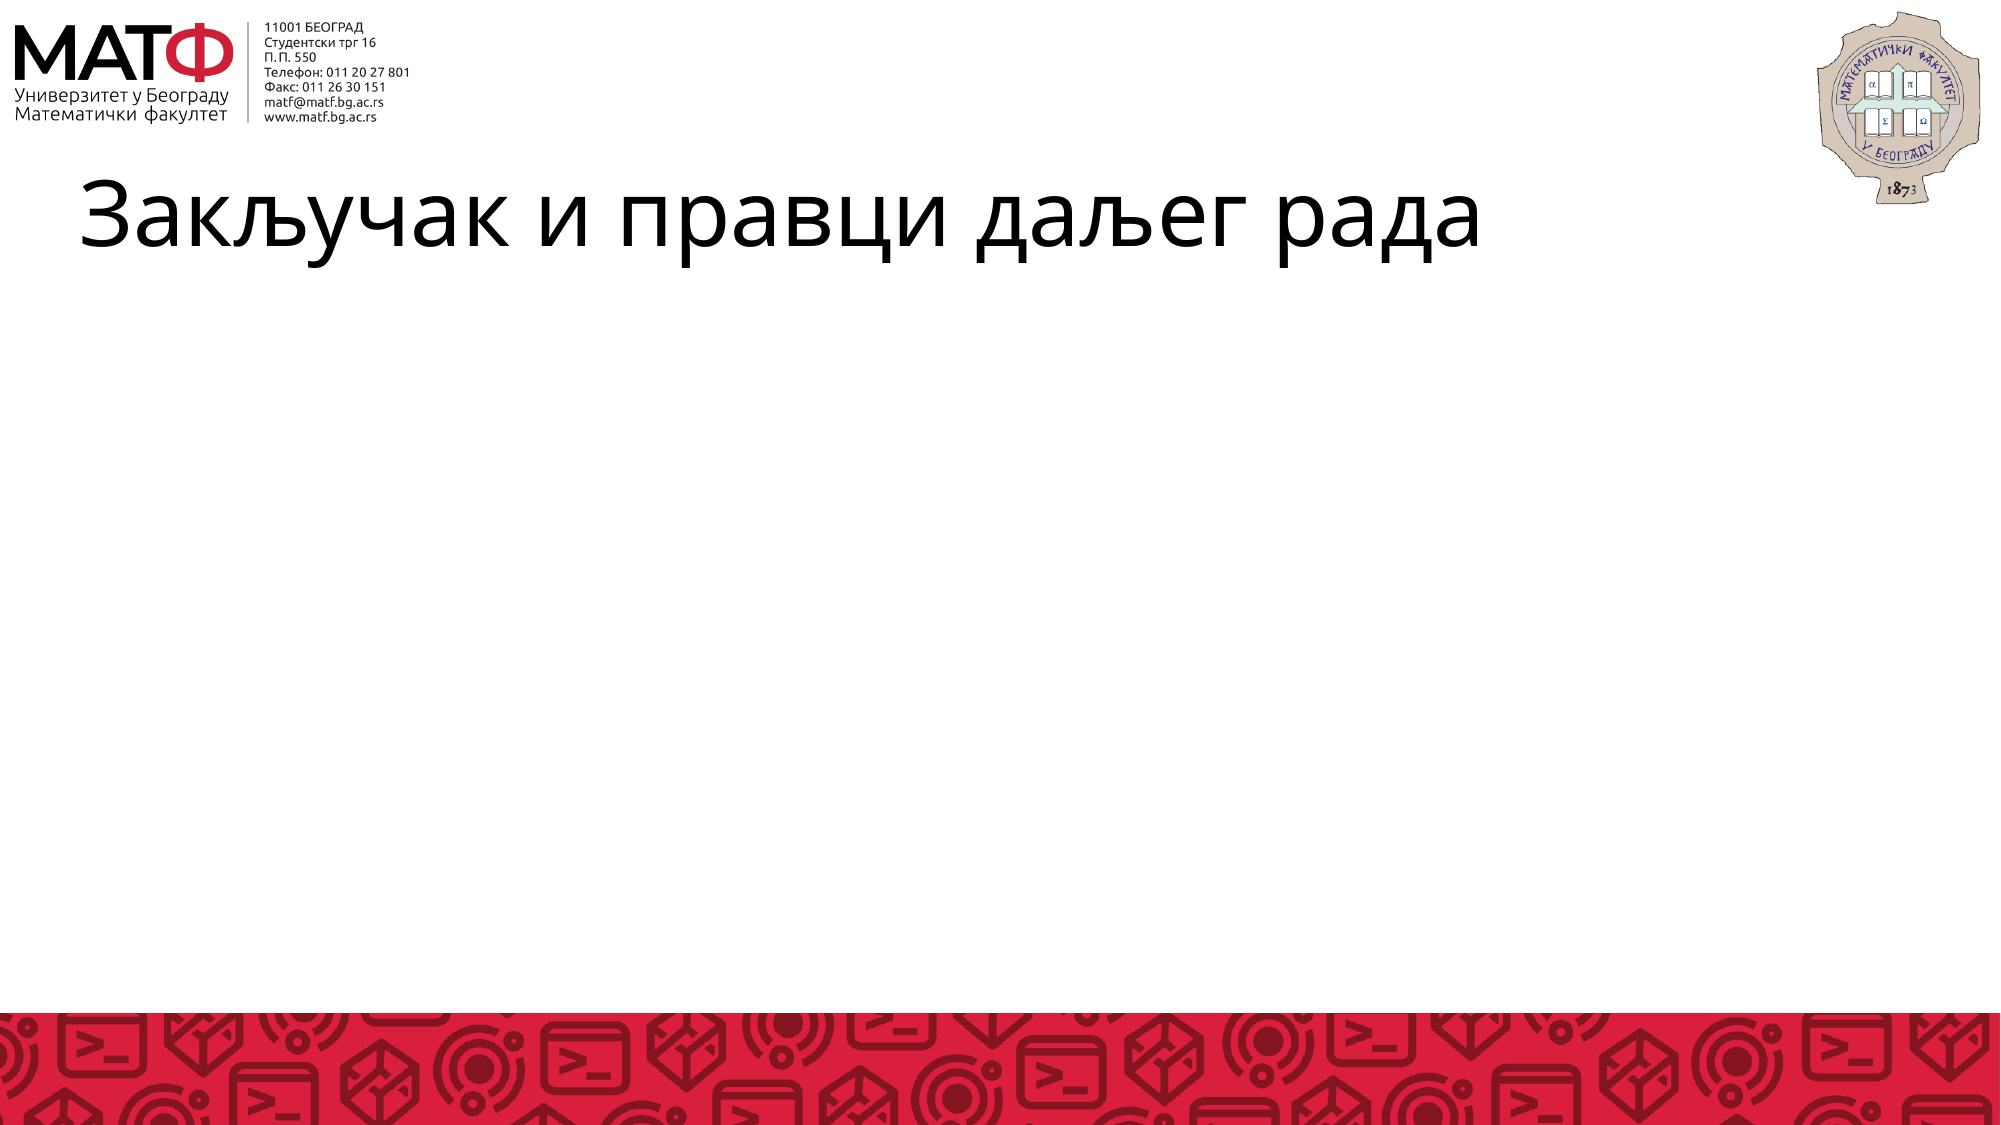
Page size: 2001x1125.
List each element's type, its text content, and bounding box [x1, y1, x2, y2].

title Закључак и правци даљег рада [64, 155, 1863, 278]
picture [0, 1013, 2001, 1125]
picture [0, 0, 435, 147]
picture [1948, 0, 1995, 225]
